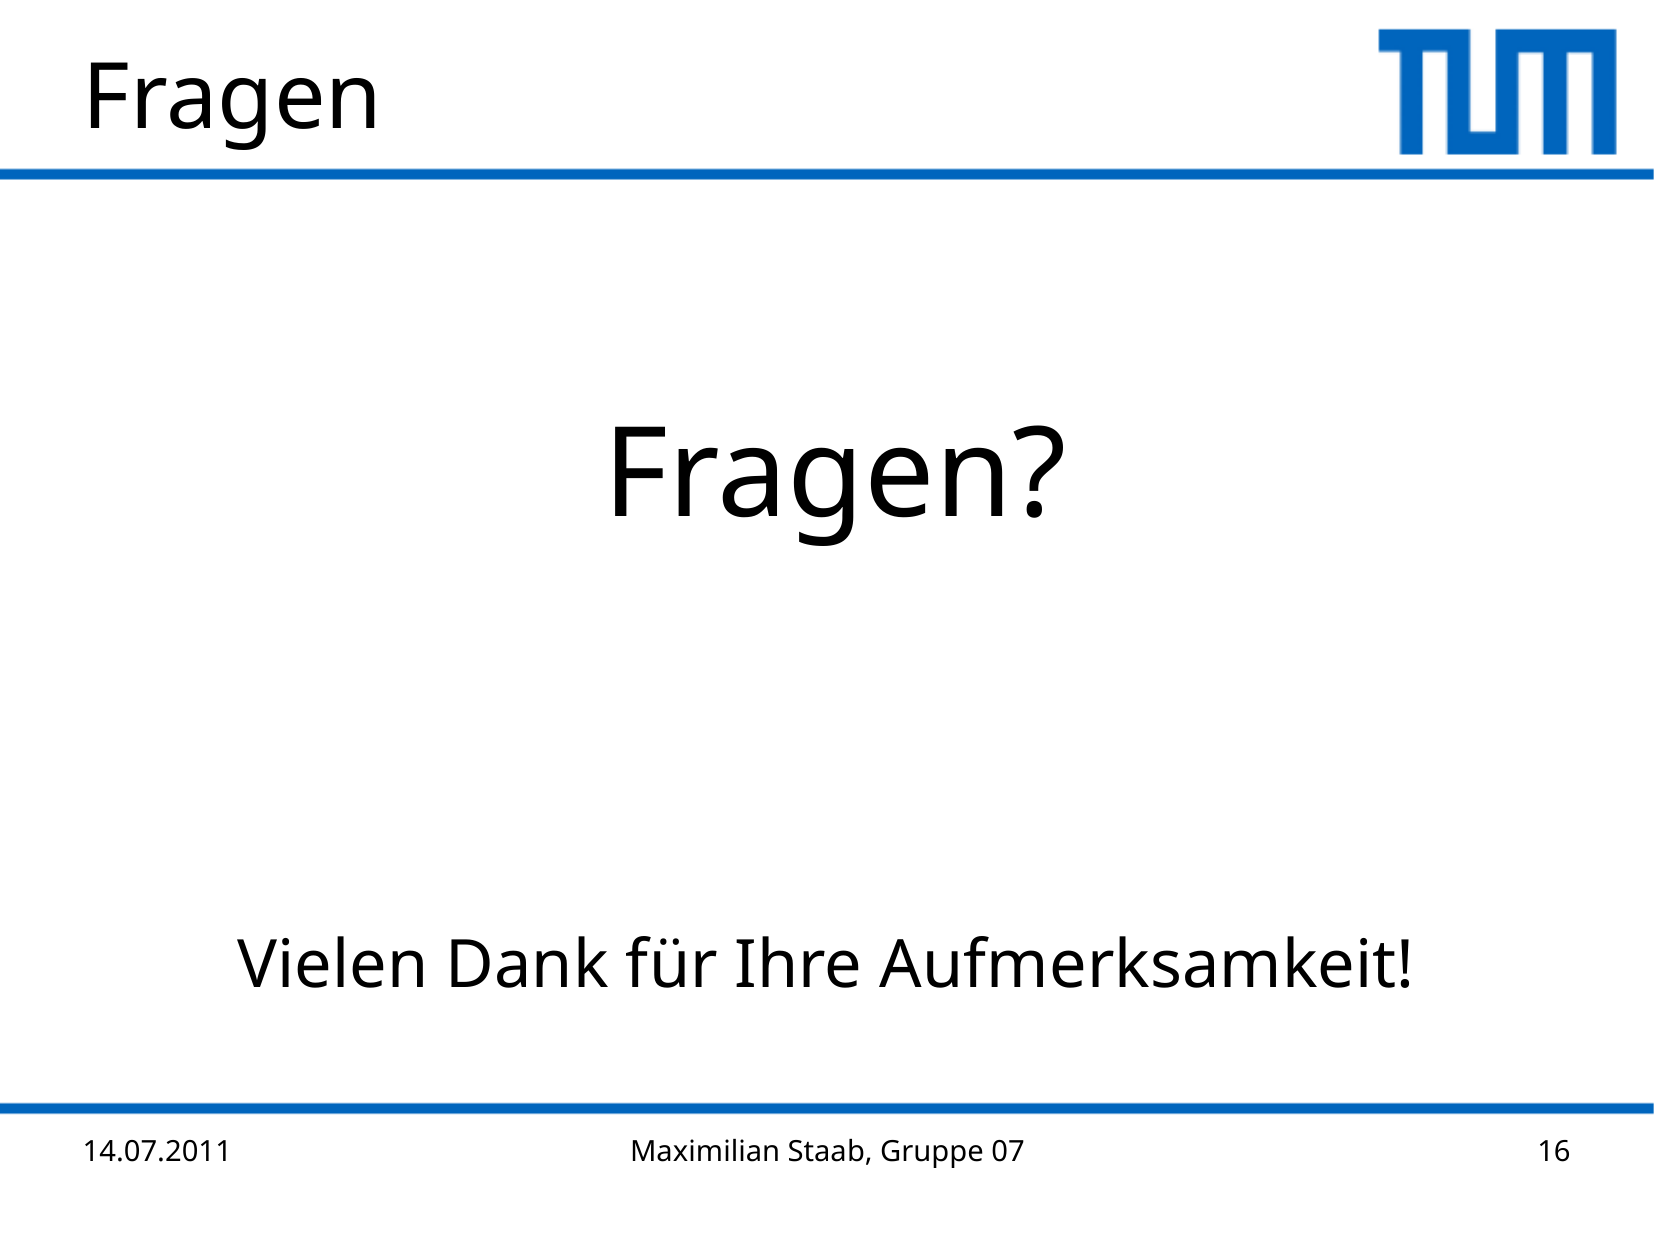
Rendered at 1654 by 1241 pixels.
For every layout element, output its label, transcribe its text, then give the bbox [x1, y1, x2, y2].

subtitle Fragen? Vielen Dank für Ihre Aufmerksamkeit! [82, 206, 1571, 1093]
title Fragen [82, 41, 1359, 145]
picture [0, 0, 1654, 1241]
